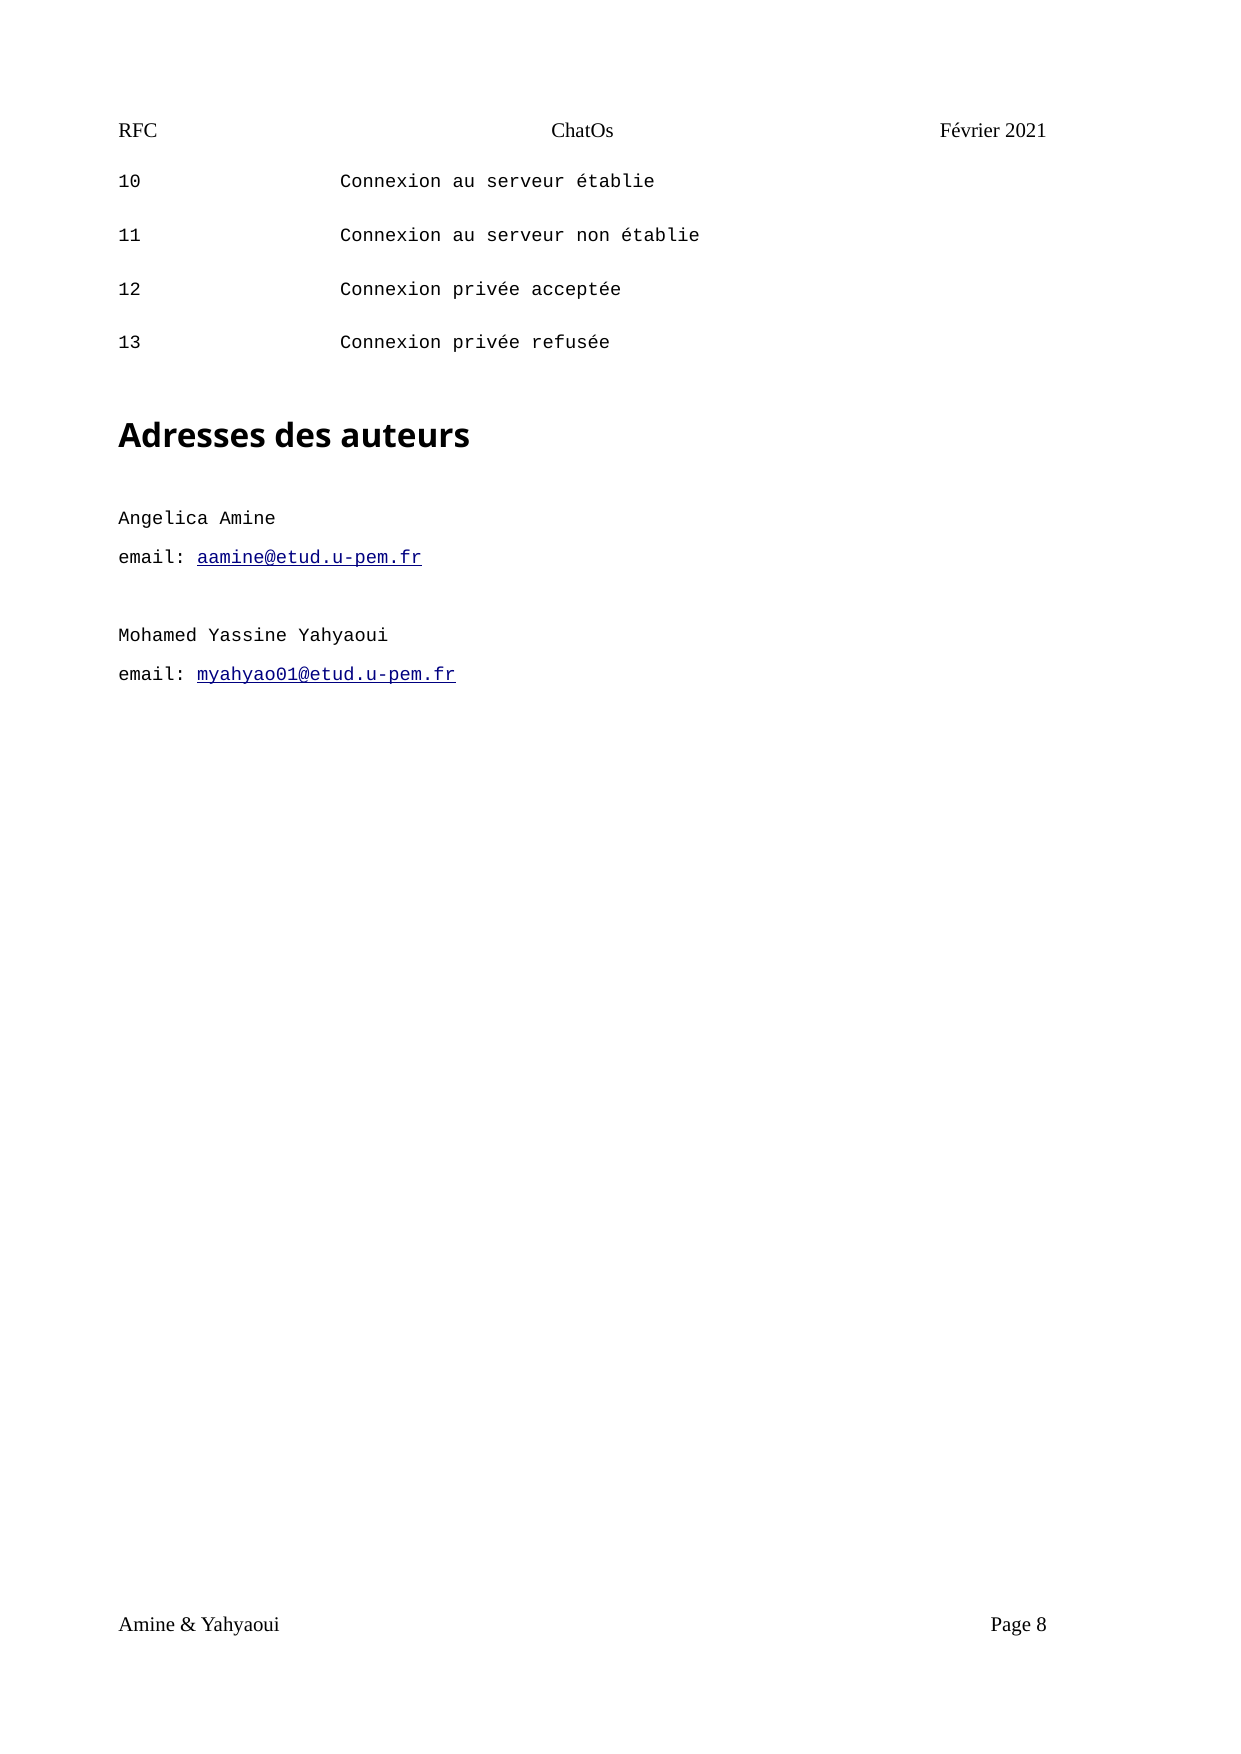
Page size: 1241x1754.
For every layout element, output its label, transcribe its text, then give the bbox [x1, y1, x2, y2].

subtitle Adresses des auteurs [118, 412, 1047, 457]
text 10 Connexion au serveur établie [118, 172, 1047, 193]
text email: aamine@etud.u-pem.fr [118, 548, 1047, 569]
text 13 Connexion privée refusée [118, 333, 1047, 354]
text Mohamed Yassine Yahyaoui [118, 626, 1047, 647]
text 12 Connexion privée acceptée [118, 279, 1047, 301]
text email: myahyao01@etud.u-pem.fr [118, 665, 1047, 686]
text Angelica Amine [118, 509, 1047, 530]
text 11 Connexion au serveur non établie [118, 226, 1047, 247]
